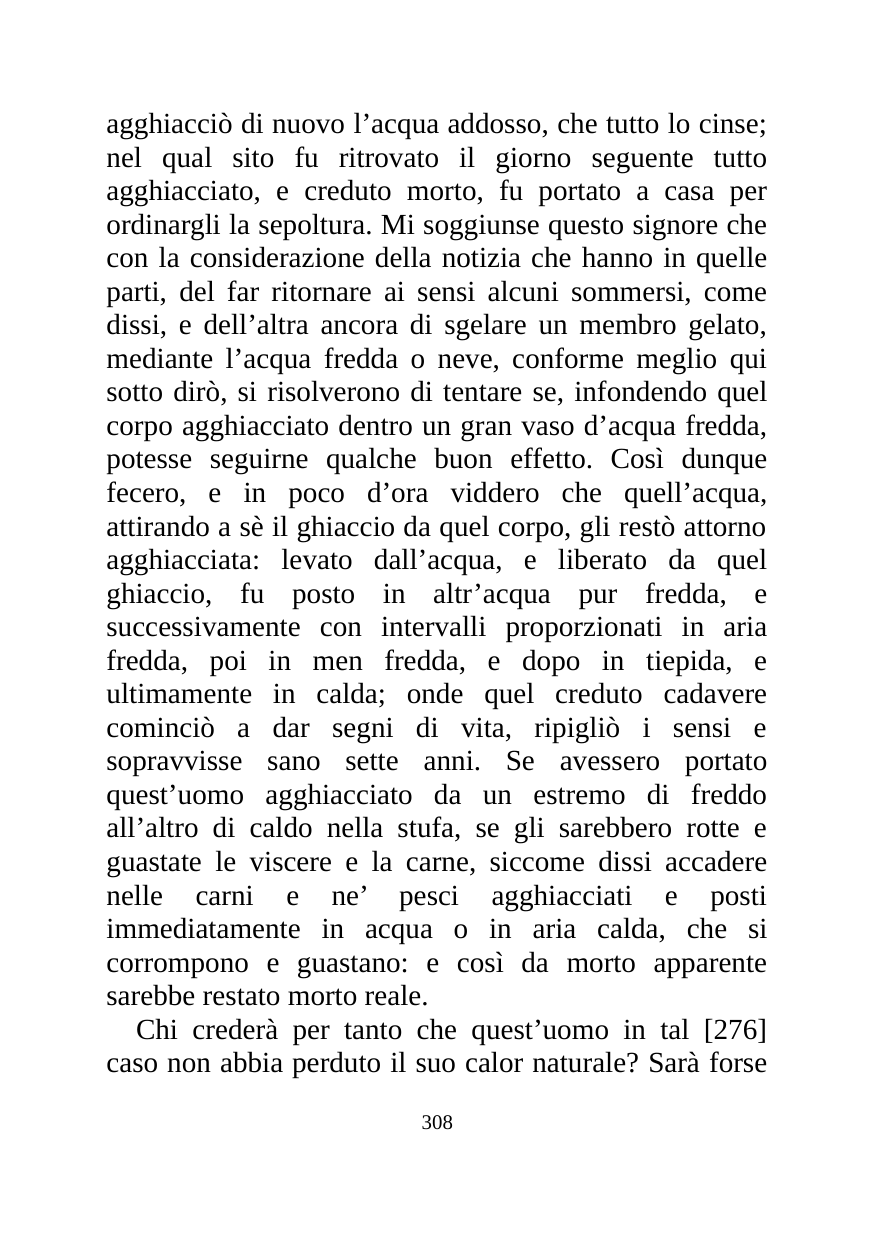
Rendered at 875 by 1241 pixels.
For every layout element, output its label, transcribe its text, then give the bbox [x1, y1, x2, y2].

text Chi crederà per tanto che quest’uomo in tal [276] caso non abbia perduto il suo calor naturale? Sarà forse [106, 1012, 768, 1079]
text agghiacciò di nuovo l’acqua addosso, che tutto lo cinse; nel qual sito fu ritrovato il giorno seguente tutto agghiacciato, e creduto morto, fu portato a casa per ordinargli la sepoltura. Mi soggiunse questo signore che con la considerazione della notizia che hanno in quelle parti, del far ritornare ai sensi alcuni sommersi, come dissi, e dell’altra ancora di sgelare un membro gelato, mediante l’acqua fredda o neve, conforme meglio qui sotto dirò, si risolverono di tentare se, infondendo quel corpo agghiacciato dentro un gran vaso d’acqua fredda, potesse seguirne qualche buon effetto. Così dunque fecero, e in poco d’ora viddero che quell’acqua, attirando a sè il ghiaccio da quel corpo, gli restò attorno agghiacciata: levato dall’acqua, e liberato da quel ghiaccio, fu posto in altr’acqua pur fredda, e successivamente con intervalli proporzionati in aria fredda, poi in men fredda, e dopo in tiepida, e ultimamente in calda; onde quel creduto cadavere cominciò a dar segni di vita, ripigliò i sensi e sopravvisse sano sette anni. Se avessero portato quest’uomo agghiacciato da un estremo di freddo all’altro di caldo nella stufa, se gli sarebbero rotte e guastate le viscere e la carne, siccome dissi accadere nelle carni e ne’ pesci agghiacciati e posti immediatamente in acqua o in aria calda, che si corrompono e guastano: e così da morto apparente sarebbe restato morto reale. [106, 106, 768, 1012]
